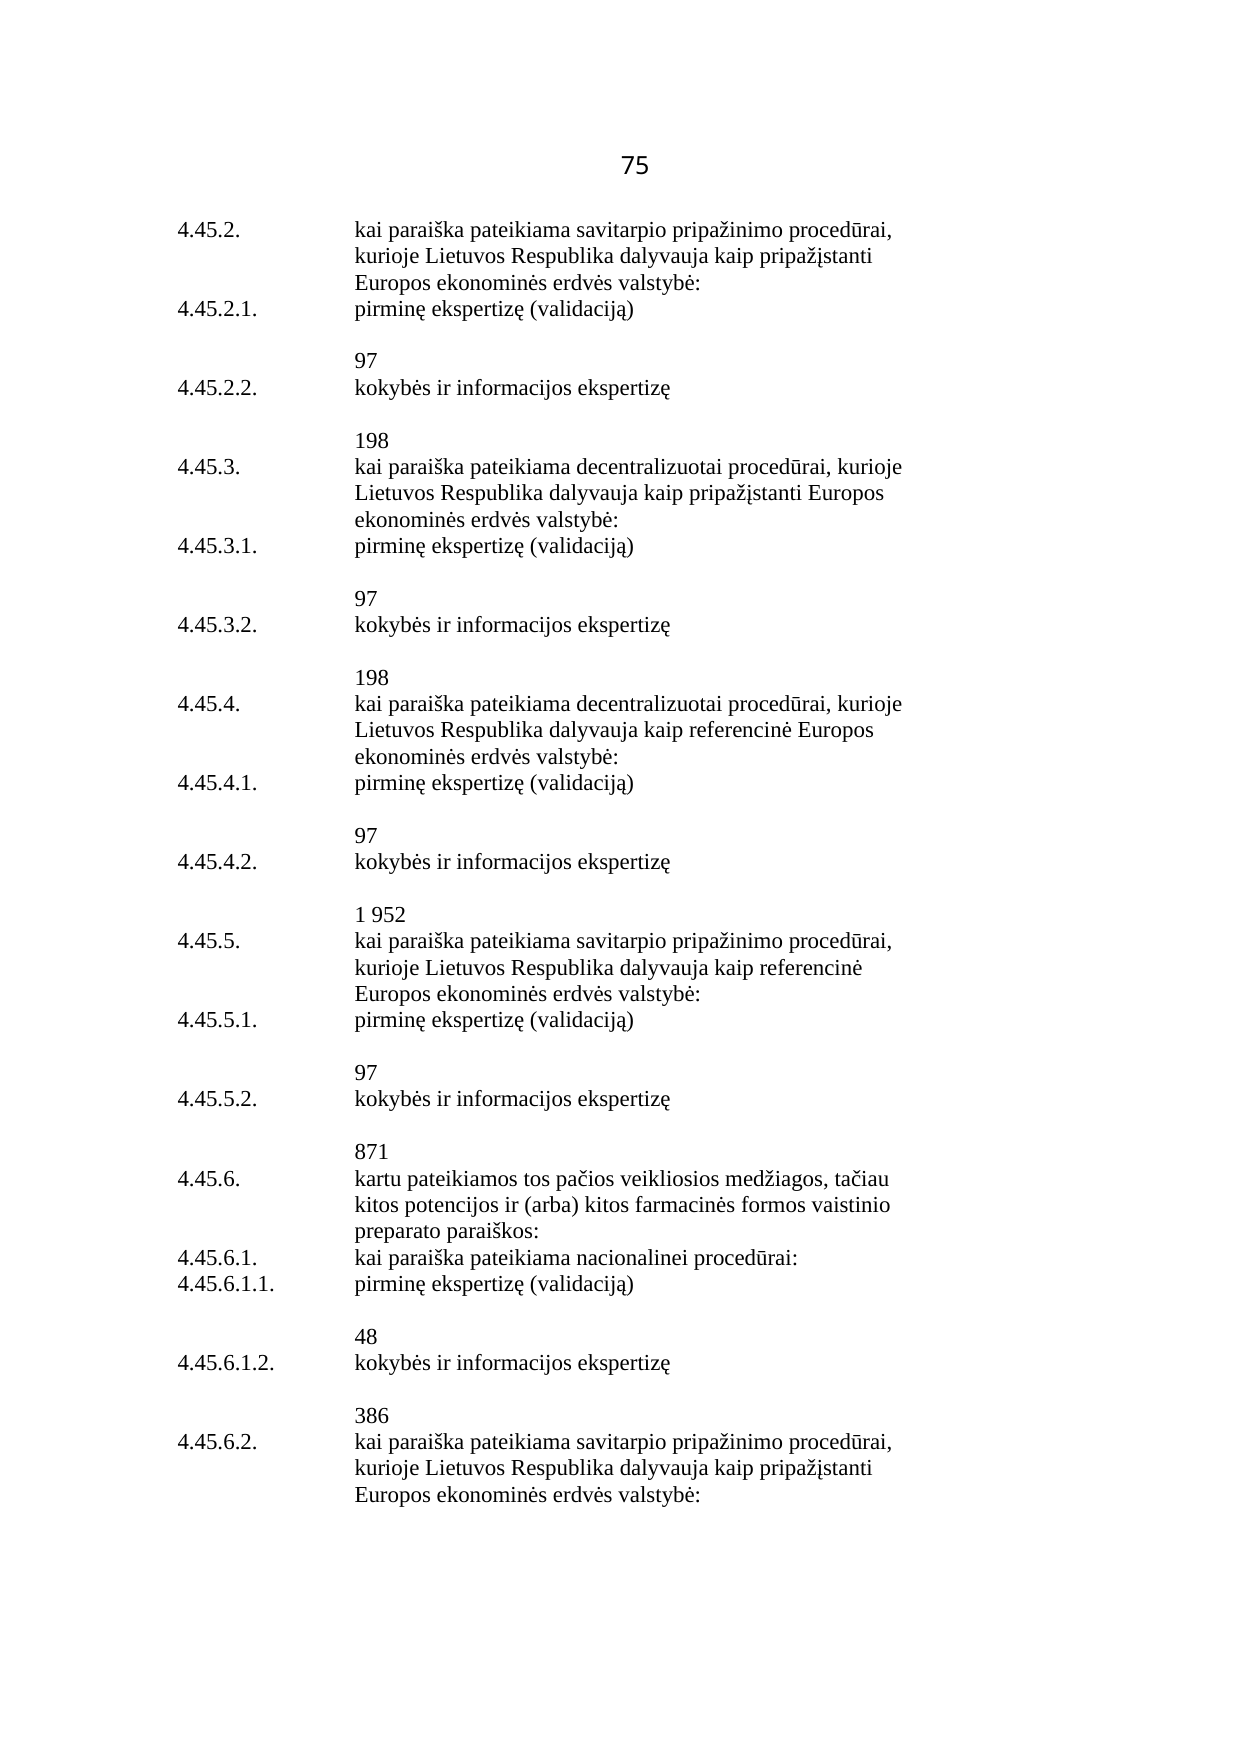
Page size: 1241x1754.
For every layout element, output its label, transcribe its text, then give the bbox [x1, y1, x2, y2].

text 4.45.6.1.2. kokybės ir informacijos ekspertizę 386 [177, 1349, 945, 1428]
text 4.45.6. kartu pateikiamos tos pačios veikliosios medžiagos, tačiau [177, 1164, 945, 1191]
text 4.45.2. kai paraiška pateikiama savitarpio pripažinimo procedūrai, [177, 216, 945, 242]
text 4.45.3.1. pirminę ekspertizę (validaciją) 97 [177, 532, 945, 611]
text Lietuvos Respublika dalyvauja kaip pripažįstanti Europos [354, 479, 945, 506]
text 4.45.3. kai paraiška pateikiama decentralizuotai procedūrai, kurioje [177, 453, 945, 479]
text 4.45.4.1. pirminę ekspertizę (validaciją) 97 [177, 769, 945, 848]
text 4.45.5.1. pirminę ekspertizę (validaciją) 97 [177, 1006, 945, 1086]
text 4.45.6.1. kai paraiška pateikiama nacionalinei procedūrai: [177, 1244, 945, 1270]
text Europos ekonominės erdvės valstybė: [354, 1481, 945, 1507]
text 4.45.2.2. kokybės ir informacijos ekspertizę 198 [177, 374, 945, 453]
text preparato paraiškos: [354, 1217, 945, 1244]
text 4.45.6.1.1. pirminę ekspertizę (validaciją) 48 [177, 1270, 945, 1349]
text 4.45.2.1. pirminę ekspertizę (validaciją) 97 [177, 295, 945, 374]
text 4.45.5.2. kokybės ir informacijos ekspertizę 871 [177, 1086, 945, 1164]
text kurioje Lietuvos Respublika dalyvauja kaip referencinė [354, 954, 945, 980]
text kurioje Lietuvos Respublika dalyvauja kaip pripažįstanti [354, 1454, 945, 1481]
text Europos ekonominės erdvės valstybė: [354, 268, 945, 295]
text 4.45.6.2. kai paraiška pateikiama savitarpio pripažinimo procedūrai, [177, 1428, 945, 1454]
text kurioje Lietuvos Respublika dalyvauja kaip pripažįstanti [354, 242, 945, 268]
text ekonominės erdvės valstybė: [354, 506, 945, 532]
text 4.45.4. kai paraiška pateikiama decentralizuotai procedūrai, kurioje [177, 690, 945, 717]
text 4.45.5. kai paraiška pateikiama savitarpio pripažinimo procedūrai, [177, 927, 945, 954]
text ekonominės erdvės valstybė: [354, 743, 945, 769]
text 4.45.4.2. kokybės ir informacijos ekspertizę 1 952 [177, 848, 945, 927]
text 4.45.3.2. kokybės ir informacijos ekspertizę 198 [177, 611, 945, 690]
text kitos potencijos ir (arba) kitos farmacinės formos vaistinio [354, 1191, 945, 1217]
text Europos ekonominės erdvės valstybė: [354, 980, 945, 1006]
text Lietuvos Respublika dalyvauja kaip referencinė Europos [354, 717, 945, 743]
